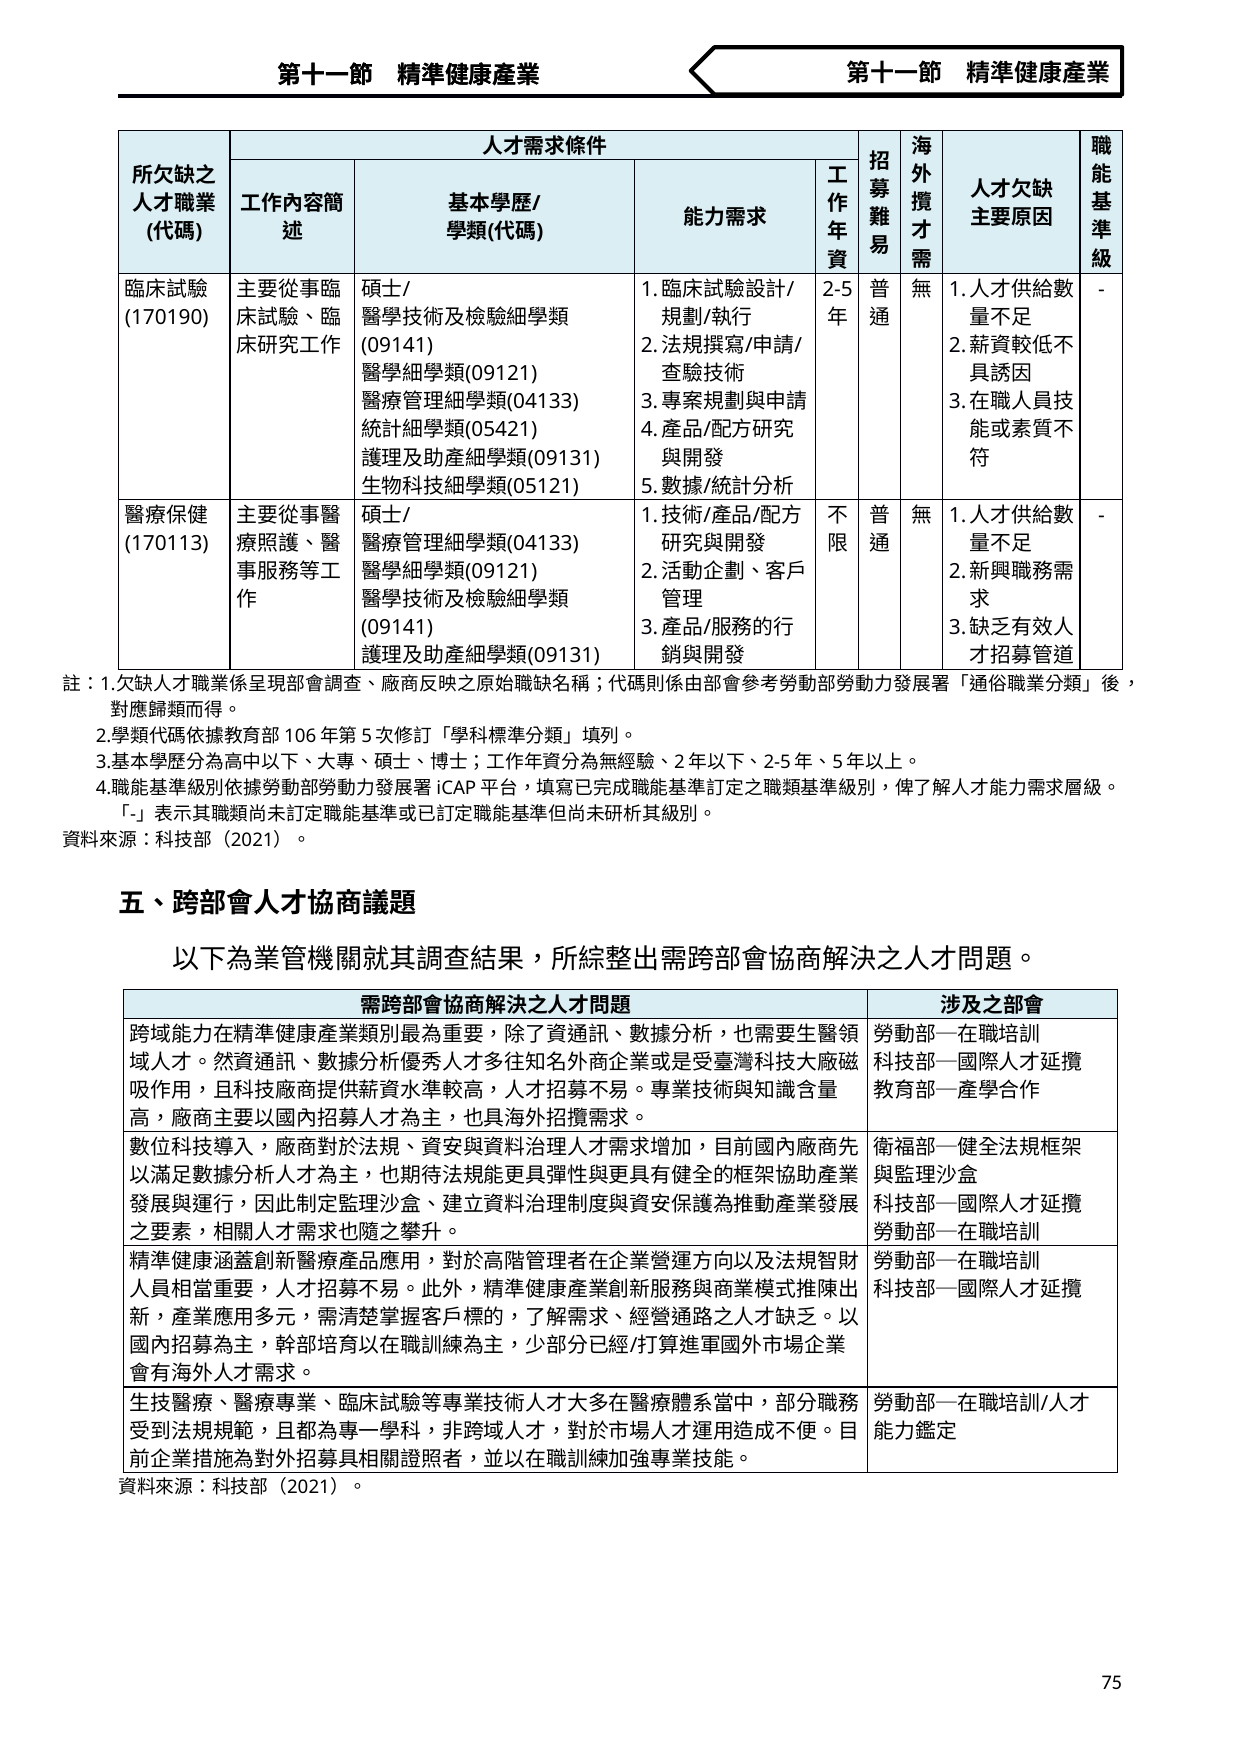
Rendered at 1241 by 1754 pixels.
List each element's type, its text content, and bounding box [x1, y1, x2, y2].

table_cell 能力需求 [635, 160, 815, 273]
table_cell 碩士/ 醫學技術及檢驗細學類(09141) 醫學細學類(09121) 醫療管理細學類(04133) 統計細學類(05421) 護理及助產細學類(09131) 生物科技細學類(05121) [355, 274, 634, 499]
text 4.職能基準級別依據勞動部勞動力發展署iCAP平台，填寫已完成職能基準訂定之職類基準級別，俾了解人才能力需求層級。「-」表示其職類尚未訂定職能基準或已訂定職能基準但尚未研析其級別。 [96, 774, 1122, 826]
table_cell 2-5年 [816, 274, 858, 499]
table_header 職能基準級別 [1081, 131, 1122, 273]
table_cell - [1081, 500, 1122, 668]
table_cell 衛福部─健全法規框架與監理沙盒 科技部─國際人才延攬 勞動部─在職培訓 [868, 1132, 1117, 1245]
table_cell 跨域能力在精準健康產業類別最為重要，除了資通訊、數據分析，也需要生醫領域人才。然資通訊、數據分析優秀人才多往知名外商企業或是受臺灣科技大廠磁吸作用，且科技廠商提供薪資水準較高，人才招募不易。專業技術與知識含量高，廠商主要以國內招募人才為主，也具海外招攬需求。 [124, 1019, 867, 1131]
table_cell 普通 [859, 274, 900, 499]
table_cell - [1081, 274, 1122, 499]
table_header 涉及之部會 [868, 990, 1117, 1018]
table_header 海外攬才需求 [901, 131, 942, 273]
table_header 招募難易 [859, 131, 900, 273]
table_cell 人才供給數量不足 薪資較低不具誘因 在職人員技能或素質不符 [943, 274, 1079, 499]
table_cell 普通 [859, 500, 900, 668]
table_header 所欠缺之 人才職業 (代碼) [119, 131, 229, 273]
table_cell 主要從事臨床試驗、臨床研究工作 [231, 274, 354, 499]
table_cell 無 [901, 274, 942, 499]
table_header 人才欠缺 主要原因 [943, 131, 1079, 273]
table_cell 技術/產品/配方研究與開發 活動企劃、客戶管理 產品/服務的行銷與開發 [635, 500, 815, 668]
table_cell 無 [901, 500, 942, 668]
text 3.基本學歷分為高中以下、大專、碩士、博士；工作年資分為無經驗、2年以下、2-5年、5年以上。 [96, 748, 1122, 774]
table_cell 臨床試驗設計/規劃/執行 法規撰寫/申請/查驗技術 專案規劃與申請 產品/配方研究與開發 數據/統計分析 [635, 274, 815, 499]
text 資料來源：科技部（2021）。 [118, 1473, 1122, 1499]
text 資料來源：科技部（2021）。 [62, 826, 1122, 852]
table_cell 人才供給數量不足 新興職務需求 缺乏有效人才招募管道 [943, 500, 1079, 668]
table_cell 醫療保健(170113) [119, 500, 229, 668]
text 以下為業管機關就其調查結果，所綜整出需跨部會協商解決之人才問題。 [118, 931, 1122, 977]
text 五、跨部會人才協商議題 [118, 881, 1122, 920]
table_cell 精準健康涵蓋創新醫療產品應用，對於高階管理者在企業營運方向以及法規智財人員相當重要，人才招募不易。此外，精準健康產業創新服務與商業模式推陳出新，產業應用多元，需清楚掌握客戶標的，了解需求、經營通路之人才缺乏。以國內招募為主，幹部培育以在職訓練為主，少部分已經/打算進軍國外市場企業會有海外人才需求。 [124, 1246, 867, 1386]
table_header 需跨部會協商解決之人才問題 [124, 990, 867, 1018]
text 註：1.欠缺人才職業係呈現部會調查、廠商反映之原始職缺名稱；代碼則係由部會參考勞動部勞動力發展署「通俗職業分類」後，對應歸類而得。 [62, 669, 1122, 722]
table_cell 工作內容簡述 [231, 160, 354, 273]
text 2.學類代碼依據教育部106年第5次修訂「學科標準分類」填列。 [96, 722, 1122, 748]
table_cell 數位科技導入，廠商對於法規、資安與資料治理人才需求增加，目前國內廠商先以滿足數據分析人才為主，也期待法規能更具彈性與更具有健全的框架協助產業發展與運行，因此制定監理沙盒、建立資料治理制度與資安保護為推動產業發展之要素，相關人才需求也隨之攀升。 [124, 1132, 867, 1245]
table_cell 勞動部─在職培訓 科技部─國際人才延攬 [868, 1246, 1117, 1386]
table_cell 勞動部─在職培訓/人才能力鑑定 [868, 1388, 1117, 1472]
table_cell 工作 年資 [816, 160, 858, 273]
table_cell 生技醫療、醫療專業、臨床試驗等專業技術人才大多在醫療體系當中，部分職務受到法規規範，且都為專一學科，非跨域人才，對於市場人才運用造成不便。目前企業措施為對外招募具相關證照者，並以在職訓練加強專業技能。 [124, 1388, 867, 1472]
table_cell 不限 [816, 500, 858, 668]
table_cell 基本學歷/ 學類(代碼) [355, 160, 634, 273]
table_cell 主要從事醫療照護、醫事服務等工作 [231, 500, 354, 668]
table_cell 臨床試驗(170190) [119, 274, 229, 499]
table_cell 勞動部─在職培訓 科技部─國際人才延攬 教育部─產學合作 [868, 1019, 1117, 1131]
table_header 人才需求條件 [231, 131, 858, 159]
table_cell 碩士/ 醫療管理細學類(04133) 醫學細學類(09121) 醫學技術及檢驗細學類(09141) 護理及助產細學類(09131) [355, 500, 634, 668]
